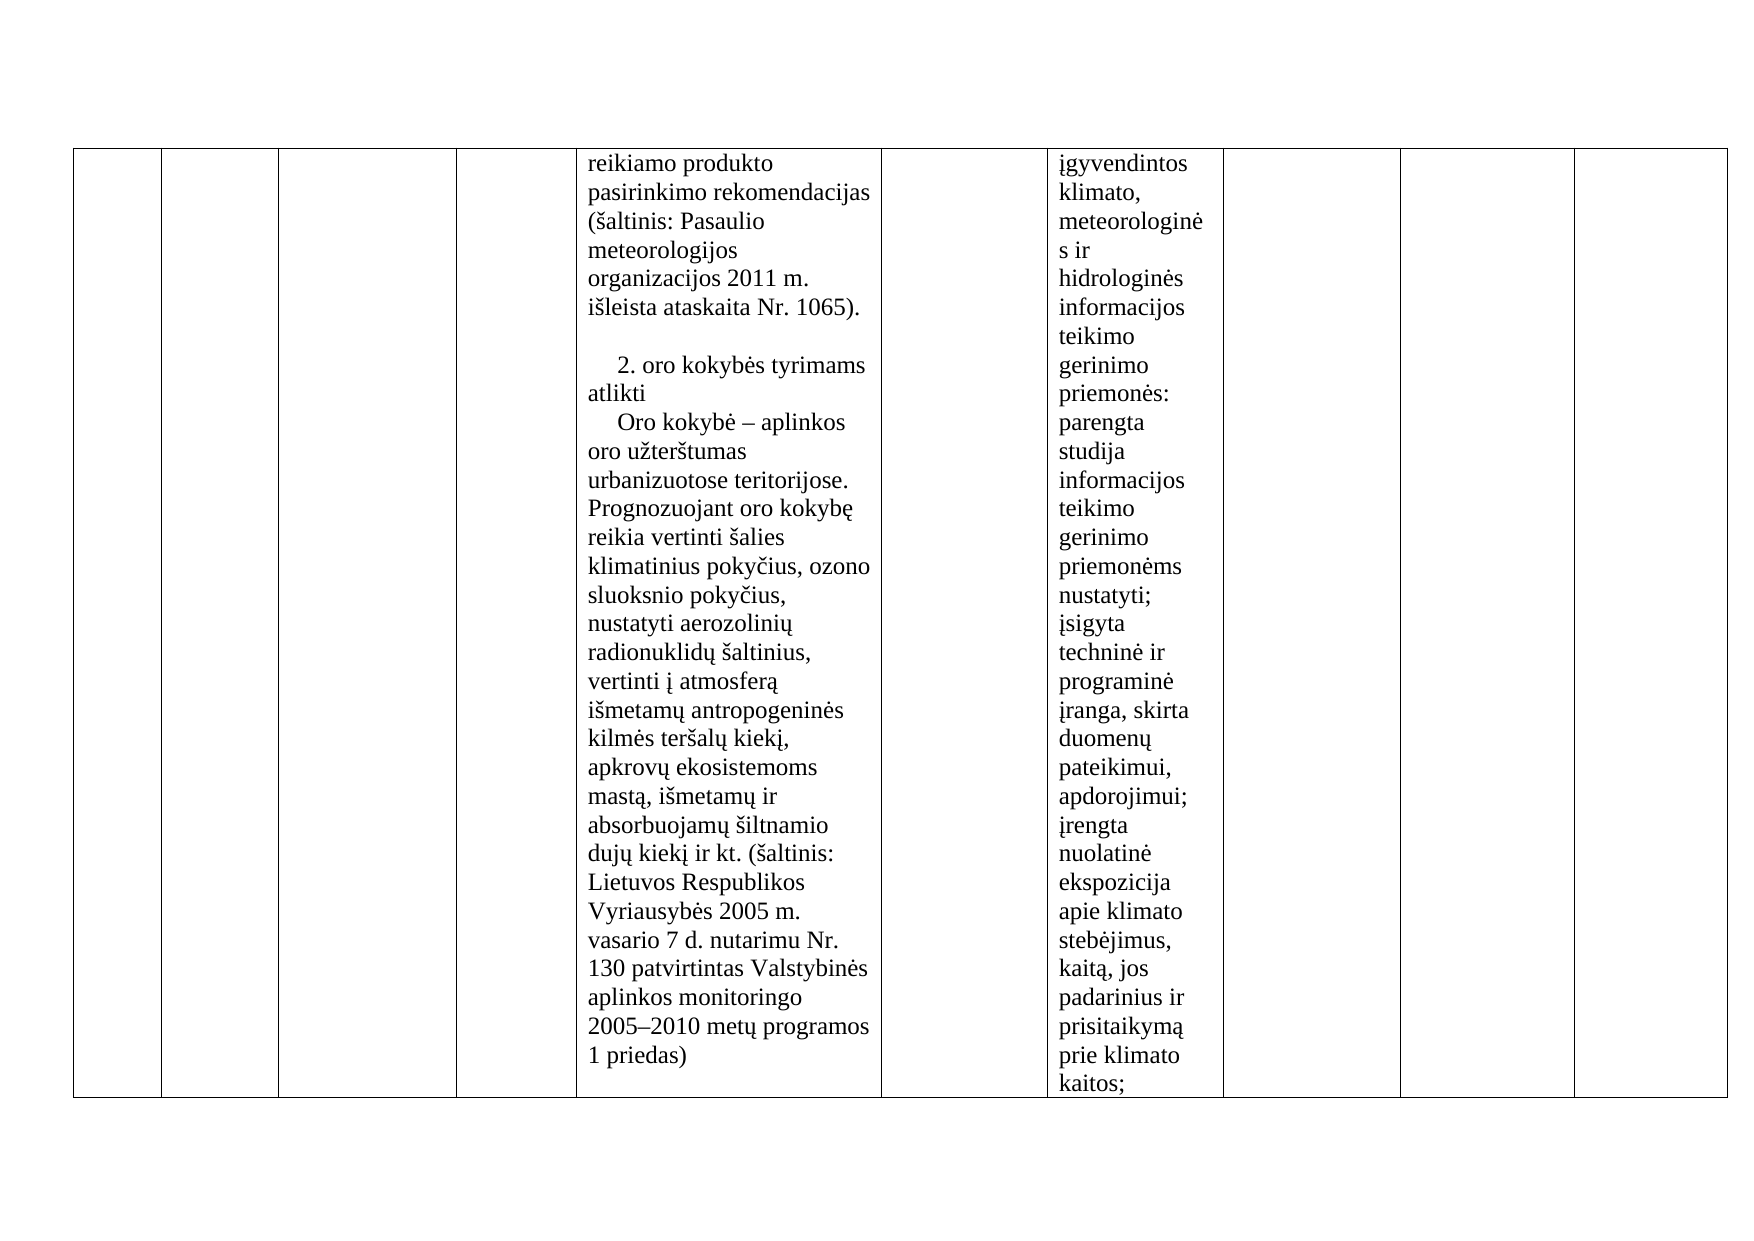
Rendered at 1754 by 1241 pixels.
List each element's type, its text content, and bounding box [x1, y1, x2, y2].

table_cell [1401, 149, 1574, 1097]
table_cell [279, 149, 456, 1097]
table_cell [1575, 149, 1727, 1097]
table_cell reikiamo produkto pasirinkimo rekomendacijas (šaltinis: Pasaulio meteorologijos organizacijos 2011 m. išleista ataskaita Nr. 1065). 2. oro kokybės tyrimams atlikti Oro kokybė – aplinkos oro užterštumas urbanizuotose teritorijose. Prognozuojant oro kokybę reikia vertinti šalies klimatinius pokyčius, ozono sluoksnio pokyčius, nustatyti aerozolinių radionuklidų šaltinius, vertinti į atmosferą išmetamų antropogeninės kilmės teršalų kiekį, apkrovų ekosistemoms mastą, išmetamų ir absorbuojamų šiltnamio dujų kiekį ir kt. (šaltinis: Lietuvos Respublikos Vyriausybės 2005 m. vasario 7 d. nutarimu Nr. 130 patvirtintas Valstybinės aplinkos monitoringo 2005–2010 metų programos 1 priedas) [577, 149, 881, 1097]
table_cell įgyvendintos klimato, meteorologinės ir hidrologinės informacijos teikimo gerinimo priemonės: parengta studija informacijos teikimo gerinimo priemonėms nustatyti; įsigyta techninė ir programinė įranga, skirta duomenų pateikimui, apdorojimui; įrengta nuolatinė ekspozicija apie klimato stebėjimus, kaitą, jos padarinius ir prisitaikymą prie klimato kaitos; [1048, 149, 1223, 1097]
table_cell [162, 149, 278, 1097]
table_cell [74, 149, 161, 1097]
table_cell [457, 149, 576, 1097]
table_cell [1224, 149, 1400, 1097]
table_cell [882, 149, 1047, 1097]
